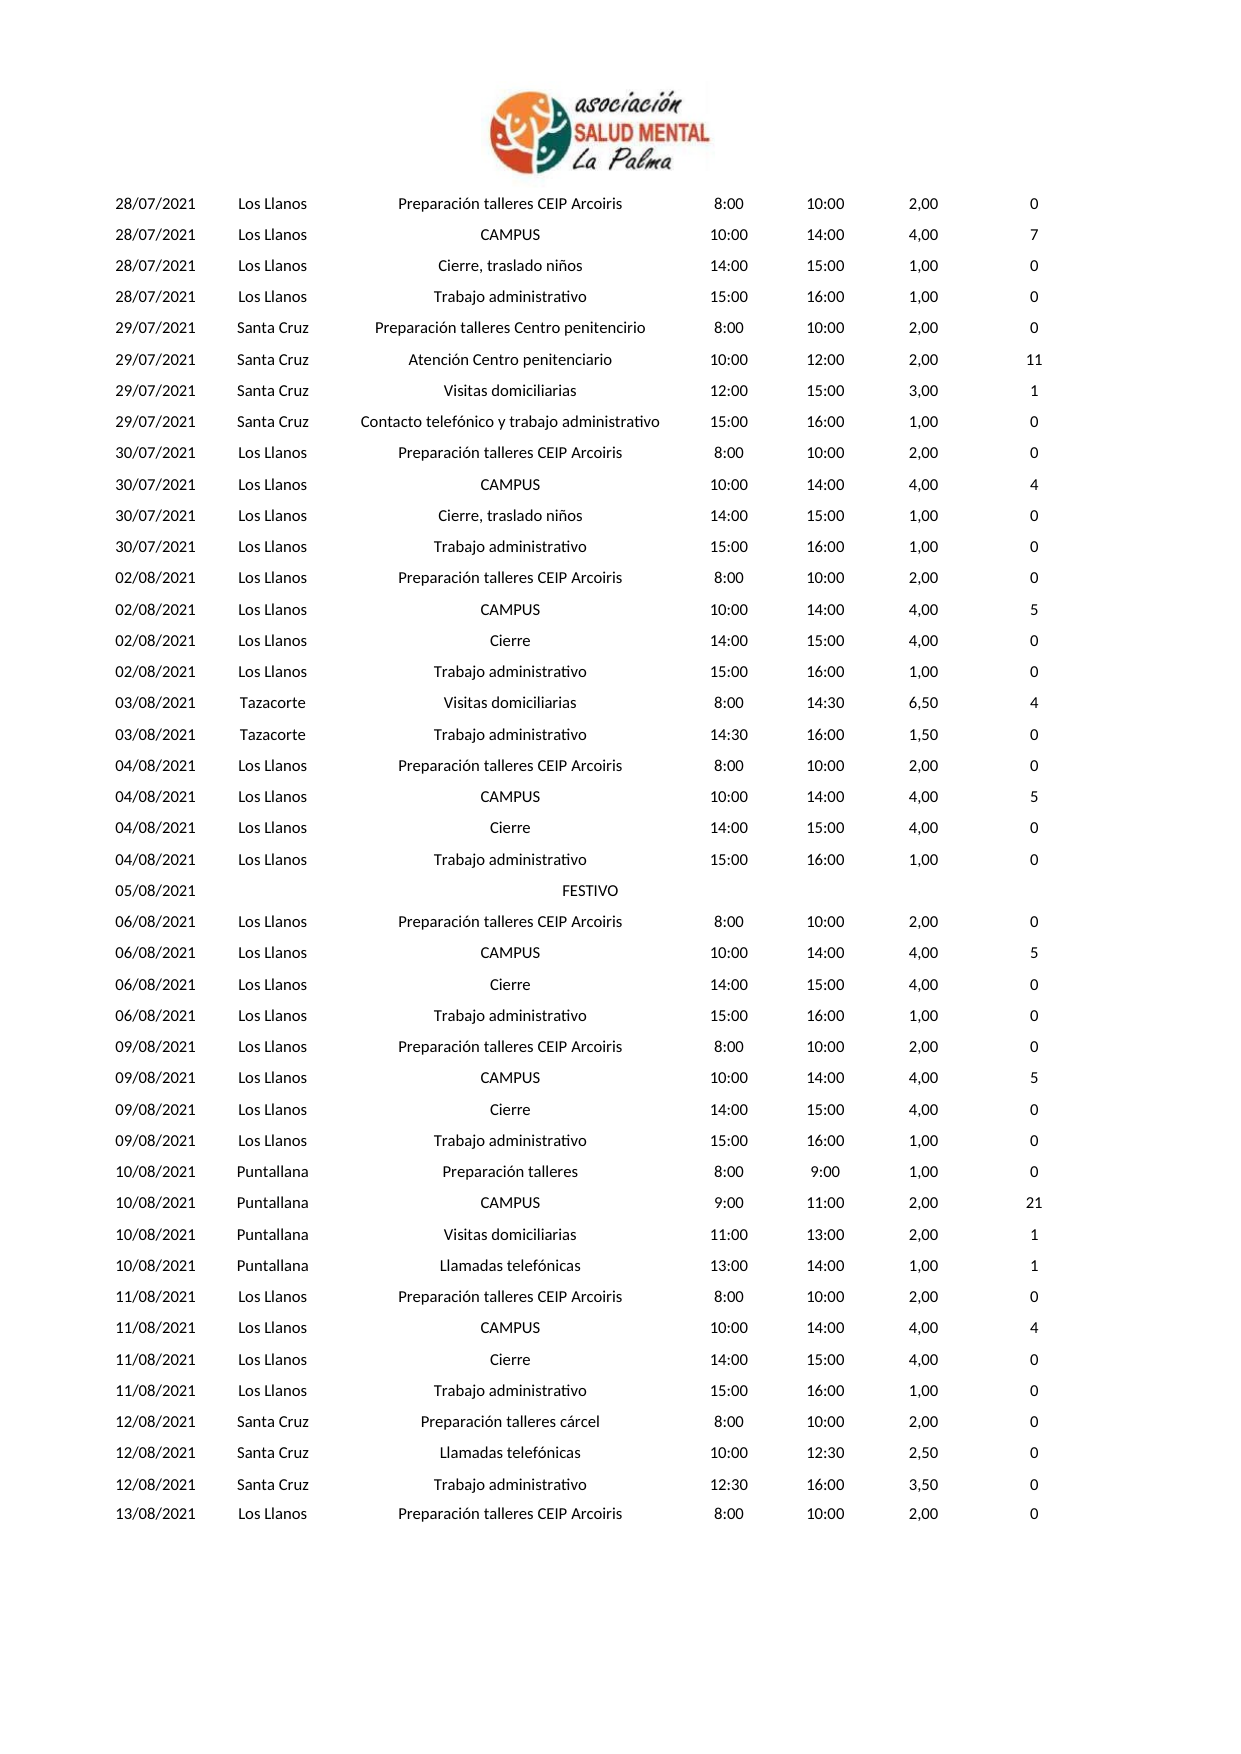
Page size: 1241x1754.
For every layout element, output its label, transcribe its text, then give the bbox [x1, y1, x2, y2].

table_cell 2,00 [877, 751, 982, 783]
table_cell 10:00 [685, 783, 777, 814]
table_cell 2,00 [877, 908, 982, 939]
table_cell Santa Cruz [216, 408, 335, 439]
table_cell 10/08/2021 [110, 1189, 216, 1220]
table_cell 2,00 [877, 1283, 982, 1314]
table_cell FESTIVO [335, 876, 685, 908]
table_cell 1 [982, 1220, 1048, 1251]
table_cell Los Llanos [216, 439, 335, 470]
table_cell 12:30 [685, 1470, 777, 1501]
table_cell 0 [982, 1345, 1048, 1376]
table_cell Visitas domiciliarias [335, 1220, 685, 1251]
table_cell 28/07/2021 [110, 251, 216, 283]
table_cell CAMPUS [335, 783, 685, 814]
table_cell 10:00 [777, 908, 877, 939]
table_header 10:00 [777, 196, 877, 220]
table_cell 1,00 [877, 658, 982, 689]
table_cell 10:00 [685, 939, 777, 970]
table_cell Los Llanos [216, 1033, 335, 1064]
table_cell Trabajo administrativo [335, 1376, 685, 1407]
table_cell Los Llanos [216, 1283, 335, 1314]
table_cell CAMPUS [335, 595, 685, 626]
table_cell 10:00 [777, 564, 877, 595]
table_cell 30/07/2021 [110, 533, 216, 564]
table_cell 09/08/2021 [110, 1033, 216, 1064]
table_cell Los Llanos [216, 283, 335, 314]
table_cell 15:00 [685, 658, 777, 689]
table_cell Los Llanos [216, 564, 335, 595]
table_cell 7 [982, 220, 1048, 251]
table_cell Preparación talleres [335, 1158, 685, 1189]
table_cell 2,00 [877, 564, 982, 595]
table_cell 13:00 [777, 1220, 877, 1251]
table_cell Cierre [335, 814, 685, 845]
table_cell 8:00 [685, 1408, 777, 1439]
table_cell 14:00 [777, 595, 877, 626]
table_cell 4 [982, 1314, 1048, 1345]
table_cell 8:00 [685, 1283, 777, 1314]
picture [480, 81, 716, 188]
table_cell 30/07/2021 [110, 439, 216, 470]
table_cell 1,00 [877, 1126, 982, 1158]
table_cell 12:30 [777, 1439, 877, 1470]
table_cell Puntallana [216, 1158, 335, 1189]
table_cell 06/08/2021 [110, 939, 216, 970]
table_cell 15:00 [777, 1345, 877, 1376]
table_cell Trabajo administrativo [335, 1126, 685, 1158]
table_cell Los Llanos [216, 533, 335, 564]
table_cell Los Llanos [216, 251, 335, 283]
table_cell 12:00 [777, 345, 877, 376]
table_cell Los Llanos [216, 1345, 335, 1376]
table_cell 03/08/2021 [110, 689, 216, 720]
table_cell Los Llanos [216, 783, 335, 814]
table_cell 8:00 [685, 314, 777, 345]
table_cell 5 [982, 1064, 1048, 1095]
table_cell 15:00 [777, 970, 877, 1001]
table_cell Trabajo administrativo [335, 1470, 685, 1501]
table_cell Contacto telefónico y trabajo administrativo [335, 408, 685, 439]
table_cell 2,00 [877, 1189, 982, 1220]
table_cell 14:00 [777, 939, 877, 970]
table_cell 10:00 [685, 1439, 777, 1470]
table_cell Trabajo administrativo [335, 1001, 685, 1033]
table_cell Preparación talleres CEIP Arcoiris [335, 564, 685, 595]
table_cell 04/08/2021 [110, 814, 216, 845]
table_cell 02/08/2021 [110, 595, 216, 626]
table_cell 8:00 [685, 908, 777, 939]
table_cell 1,50 [877, 720, 982, 751]
table_cell 4,00 [877, 595, 982, 626]
table_cell 09/08/2021 [110, 1064, 216, 1095]
table_cell Los Llanos [216, 595, 335, 626]
table_cell 5 [982, 783, 1048, 814]
table_cell 1,00 [877, 408, 982, 439]
table_cell 0 [982, 626, 1048, 658]
table_cell 1 [982, 1251, 1048, 1282]
table_cell 14:00 [685, 970, 777, 1001]
table_cell 15:00 [685, 845, 777, 876]
table_cell 28/07/2021 [110, 283, 216, 314]
table_cell Los Llanos [216, 970, 335, 1001]
table_cell 0 [982, 1501, 1048, 1525]
table_cell 4 [982, 470, 1048, 501]
table_cell 14:00 [685, 1345, 777, 1376]
table_cell Los Llanos [216, 814, 335, 845]
table_cell 03/08/2021 [110, 720, 216, 751]
table_cell 0 [982, 314, 1048, 345]
table_cell 10:00 [685, 1314, 777, 1345]
table_cell 0 [982, 970, 1048, 1001]
table_cell [877, 876, 982, 908]
table_cell 14:30 [685, 720, 777, 751]
table_cell Trabajo administrativo [335, 658, 685, 689]
table_cell Tazacorte [216, 720, 335, 751]
table_cell Los Llanos [216, 1095, 335, 1126]
table_cell CAMPUS [335, 220, 685, 251]
table_cell 05/08/2021 [110, 876, 216, 908]
table_cell [685, 876, 777, 908]
table_cell 1,00 [877, 1376, 982, 1407]
table_cell 8:00 [685, 564, 777, 595]
table_cell 0 [982, 283, 1048, 314]
table_cell CAMPUS [335, 939, 685, 970]
table_cell 13:00 [685, 1251, 777, 1282]
table_cell 14:00 [685, 501, 777, 533]
table_cell 2,00 [877, 345, 982, 376]
table_cell 12/08/2021 [110, 1408, 216, 1439]
table_cell Cierre, traslado niños [335, 251, 685, 283]
table_cell 14:00 [685, 251, 777, 283]
table_cell 06/08/2021 [110, 970, 216, 1001]
table_cell 2,00 [877, 439, 982, 470]
table_cell 15:00 [777, 376, 877, 408]
table_cell 8:00 [685, 751, 777, 783]
table_cell 0 [982, 533, 1048, 564]
table_cell Puntallana [216, 1220, 335, 1251]
table_cell 0 [982, 1033, 1048, 1064]
table_cell 29/07/2021 [110, 408, 216, 439]
table_cell 4,00 [877, 1345, 982, 1376]
table_cell 4,00 [877, 220, 982, 251]
table_cell 8:00 [685, 1501, 777, 1525]
table_cell 10:00 [685, 1064, 777, 1095]
table_cell 15:00 [777, 626, 877, 658]
table_cell 3,00 [877, 376, 982, 408]
table_cell 30/07/2021 [110, 501, 216, 533]
table_cell 10:00 [777, 439, 877, 470]
table_cell Tazacorte [216, 689, 335, 720]
table_cell 3,50 [877, 1470, 982, 1501]
table_cell 2,50 [877, 1439, 982, 1470]
table_cell Trabajo administrativo [335, 533, 685, 564]
table_cell 16:00 [777, 1470, 877, 1501]
table_cell 0 [982, 1470, 1048, 1501]
table_cell 29/07/2021 [110, 314, 216, 345]
table_cell 15:00 [685, 1376, 777, 1407]
table_cell 10:00 [777, 1501, 877, 1525]
table_cell 8:00 [685, 1158, 777, 1189]
table_cell 0 [982, 251, 1048, 283]
table_cell 09/08/2021 [110, 1095, 216, 1126]
table_cell Preparación talleres CEIP Arcoiris [335, 1283, 685, 1314]
table_header 2,00 [877, 196, 982, 220]
table_cell 28/07/2021 [110, 220, 216, 251]
table_cell 2,00 [877, 1033, 982, 1064]
table_cell Trabajo administrativo [335, 845, 685, 876]
table_cell 15:00 [685, 533, 777, 564]
table_cell Visitas domiciliarias [335, 689, 685, 720]
table_cell 1,00 [877, 251, 982, 283]
table_cell 06/08/2021 [110, 1001, 216, 1033]
table_cell 0 [982, 564, 1048, 595]
table_cell 04/08/2021 [110, 751, 216, 783]
table_cell Cierre [335, 1095, 685, 1126]
table_cell 30/07/2021 [110, 470, 216, 501]
table_cell 4,00 [877, 814, 982, 845]
table_cell 15:00 [777, 501, 877, 533]
table_cell 16:00 [777, 1001, 877, 1033]
table_cell 11:00 [777, 1189, 877, 1220]
table_cell Los Llanos [216, 908, 335, 939]
table_header Preparación talleres CEIP Arcoiris [335, 196, 685, 220]
table_cell Cierre [335, 626, 685, 658]
table_cell 04/08/2021 [110, 783, 216, 814]
table_cell 10:00 [777, 1283, 877, 1314]
table_cell 10:00 [777, 314, 877, 345]
table_cell 5 [982, 939, 1048, 970]
table_cell 1,00 [877, 1001, 982, 1033]
table_cell 0 [982, 845, 1048, 876]
table_cell Puntallana [216, 1251, 335, 1282]
table_cell 15:00 [685, 283, 777, 314]
table_cell 0 [982, 1376, 1048, 1407]
table_cell 1,00 [877, 845, 982, 876]
table_cell 0 [982, 1095, 1048, 1126]
table_header 28/07/2021 [110, 196, 216, 220]
table_cell Atención Centro penitenciario [335, 345, 685, 376]
table_header 8:00 [685, 196, 777, 220]
table_cell 4,00 [877, 1314, 982, 1345]
table_cell 1,00 [877, 533, 982, 564]
table_cell 10:00 [777, 1033, 877, 1064]
table_cell 8:00 [685, 439, 777, 470]
table_cell Santa Cruz [216, 314, 335, 345]
table_cell Los Llanos [216, 626, 335, 658]
table_cell Preparación talleres CEIP Arcoiris [335, 439, 685, 470]
table_cell [982, 876, 1048, 908]
table_cell 6,50 [877, 689, 982, 720]
table_cell Llamadas telefónicas [335, 1439, 685, 1470]
table_cell 14:00 [777, 1251, 877, 1282]
table_cell Los Llanos [216, 220, 335, 251]
table_cell 14:00 [777, 1064, 877, 1095]
table_cell Visitas domiciliarias [335, 376, 685, 408]
table_cell 0 [982, 1408, 1048, 1439]
table_cell 15:00 [777, 1095, 877, 1126]
table_cell 2,00 [877, 1501, 982, 1525]
table_cell 14:00 [685, 1095, 777, 1126]
table_cell 2,00 [877, 1220, 982, 1251]
table_cell 16:00 [777, 1376, 877, 1407]
table_cell 1,00 [877, 1251, 982, 1282]
table_cell 16:00 [777, 658, 877, 689]
table_cell Los Llanos [216, 658, 335, 689]
table_cell 06/08/2021 [110, 908, 216, 939]
table_cell Los Llanos [216, 1314, 335, 1345]
table_cell 12/08/2021 [110, 1470, 216, 1501]
table_cell 16:00 [777, 720, 877, 751]
table_cell 14:00 [777, 1314, 877, 1345]
table_cell Trabajo administrativo [335, 283, 685, 314]
table_cell 14:00 [685, 814, 777, 845]
table_cell Los Llanos [216, 939, 335, 970]
table_cell CAMPUS [335, 470, 685, 501]
table_cell 0 [982, 408, 1048, 439]
table_cell 10:00 [685, 595, 777, 626]
table_cell 0 [982, 908, 1048, 939]
table_cell 11/08/2021 [110, 1345, 216, 1376]
table_cell 9:00 [777, 1158, 877, 1189]
table_cell 11:00 [685, 1220, 777, 1251]
table_cell Los Llanos [216, 501, 335, 533]
table_cell 09/08/2021 [110, 1126, 216, 1158]
table_cell 0 [982, 1158, 1048, 1189]
table_cell 5 [982, 595, 1048, 626]
table_cell Preparación talleres cárcel [335, 1408, 685, 1439]
table_cell 0 [982, 1001, 1048, 1033]
table_cell Preparación talleres CEIP Arcoiris [335, 908, 685, 939]
table_cell Los Llanos [216, 845, 335, 876]
table_cell Santa Cruz [216, 345, 335, 376]
table_cell Preparación talleres Centro penitencirio [335, 314, 685, 345]
table_cell 9:00 [685, 1189, 777, 1220]
table_cell 10:00 [685, 220, 777, 251]
table_cell 8:00 [685, 689, 777, 720]
table_cell 16:00 [777, 408, 877, 439]
table_cell 10:00 [777, 751, 877, 783]
table_cell 0 [982, 720, 1048, 751]
table_cell Trabajo administrativo [335, 720, 685, 751]
table_cell 16:00 [777, 845, 877, 876]
table_cell Llamadas telefónicas [335, 1251, 685, 1282]
table_cell 2,00 [877, 314, 982, 345]
table_cell 29/07/2021 [110, 376, 216, 408]
table_cell 4,00 [877, 1064, 982, 1095]
table_cell 0 [982, 814, 1048, 845]
table_cell Los Llanos [216, 1501, 335, 1525]
table_cell 02/08/2021 [110, 658, 216, 689]
table_cell 14:00 [685, 626, 777, 658]
table_cell 14:30 [777, 689, 877, 720]
table_cell 14:00 [777, 220, 877, 251]
table_cell Preparación talleres CEIP Arcoiris [335, 751, 685, 783]
table_cell 11/08/2021 [110, 1283, 216, 1314]
table_header Los Llanos [216, 196, 335, 220]
table_cell 4,00 [877, 783, 982, 814]
table_cell 13/08/2021 [110, 1501, 216, 1525]
table_cell 16:00 [777, 533, 877, 564]
table_cell 0 [982, 1126, 1048, 1158]
table_cell 8:00 [685, 1033, 777, 1064]
table_cell 16:00 [777, 1126, 877, 1158]
table_cell 02/08/2021 [110, 626, 216, 658]
table_cell Los Llanos [216, 1126, 335, 1158]
table_cell 14:00 [777, 783, 877, 814]
table_cell 0 [982, 1283, 1048, 1314]
table_cell Santa Cruz [216, 376, 335, 408]
table_cell 1,00 [877, 501, 982, 533]
table_cell 4,00 [877, 970, 982, 1001]
table_cell Santa Cruz [216, 1470, 335, 1501]
table_cell 1,00 [877, 283, 982, 314]
table_cell 4,00 [877, 1095, 982, 1126]
table_cell 15:00 [685, 1126, 777, 1158]
table_cell 10:00 [685, 470, 777, 501]
table_cell 12/08/2021 [110, 1439, 216, 1470]
table_cell Los Llanos [216, 470, 335, 501]
table_cell 11/08/2021 [110, 1376, 216, 1407]
table_cell Cierre [335, 1345, 685, 1376]
table_cell 29/07/2021 [110, 345, 216, 376]
table_cell 10/08/2021 [110, 1220, 216, 1251]
table_cell 15:00 [685, 408, 777, 439]
table_cell 15:00 [685, 1001, 777, 1033]
table_cell 14:00 [777, 470, 877, 501]
table_cell 10/08/2021 [110, 1158, 216, 1189]
table_cell Cierre, traslado niños [335, 501, 685, 533]
table_header 0 [982, 196, 1048, 220]
table_cell Santa Cruz [216, 1408, 335, 1439]
table_cell Los Llanos [216, 1064, 335, 1095]
table_cell 12:00 [685, 376, 777, 408]
table_cell 0 [982, 751, 1048, 783]
table_cell 02/08/2021 [110, 564, 216, 595]
table_cell 1 [982, 376, 1048, 408]
table_cell Los Llanos [216, 751, 335, 783]
table_cell 2,00 [877, 1408, 982, 1439]
table_cell Cierre [335, 970, 685, 1001]
table_cell 11/08/2021 [110, 1314, 216, 1345]
table_cell 15:00 [777, 251, 877, 283]
table_cell 0 [982, 439, 1048, 470]
table_cell CAMPUS [335, 1189, 685, 1220]
table_cell [777, 876, 877, 908]
table_cell 10:00 [777, 1408, 877, 1439]
table_cell Preparación talleres CEIP Arcoiris [335, 1033, 685, 1064]
table_cell 11 [982, 345, 1048, 376]
table_cell Los Llanos [216, 1376, 335, 1407]
table_cell 4,00 [877, 939, 982, 970]
table_cell Santa Cruz [216, 1439, 335, 1470]
table_cell 04/08/2021 [110, 845, 216, 876]
table_cell 10/08/2021 [110, 1251, 216, 1282]
table_cell CAMPUS [335, 1064, 685, 1095]
table_cell 0 [982, 658, 1048, 689]
table_cell 0 [982, 1439, 1048, 1470]
table_cell 4 [982, 689, 1048, 720]
table_cell 4,00 [877, 470, 982, 501]
table_cell 16:00 [777, 283, 877, 314]
table_cell 1,00 [877, 1158, 982, 1189]
table_cell Puntallana [216, 1189, 335, 1220]
table_cell [216, 876, 335, 908]
table_cell 0 [982, 501, 1048, 533]
table_cell 4,00 [877, 626, 982, 658]
table_cell CAMPUS [335, 1314, 685, 1345]
table_cell Los Llanos [216, 1001, 335, 1033]
table_cell 21 [982, 1189, 1048, 1220]
table_cell Preparación talleres CEIP Arcoiris [335, 1501, 685, 1525]
table_cell 15:00 [777, 814, 877, 845]
table_cell 10:00 [685, 345, 777, 376]
